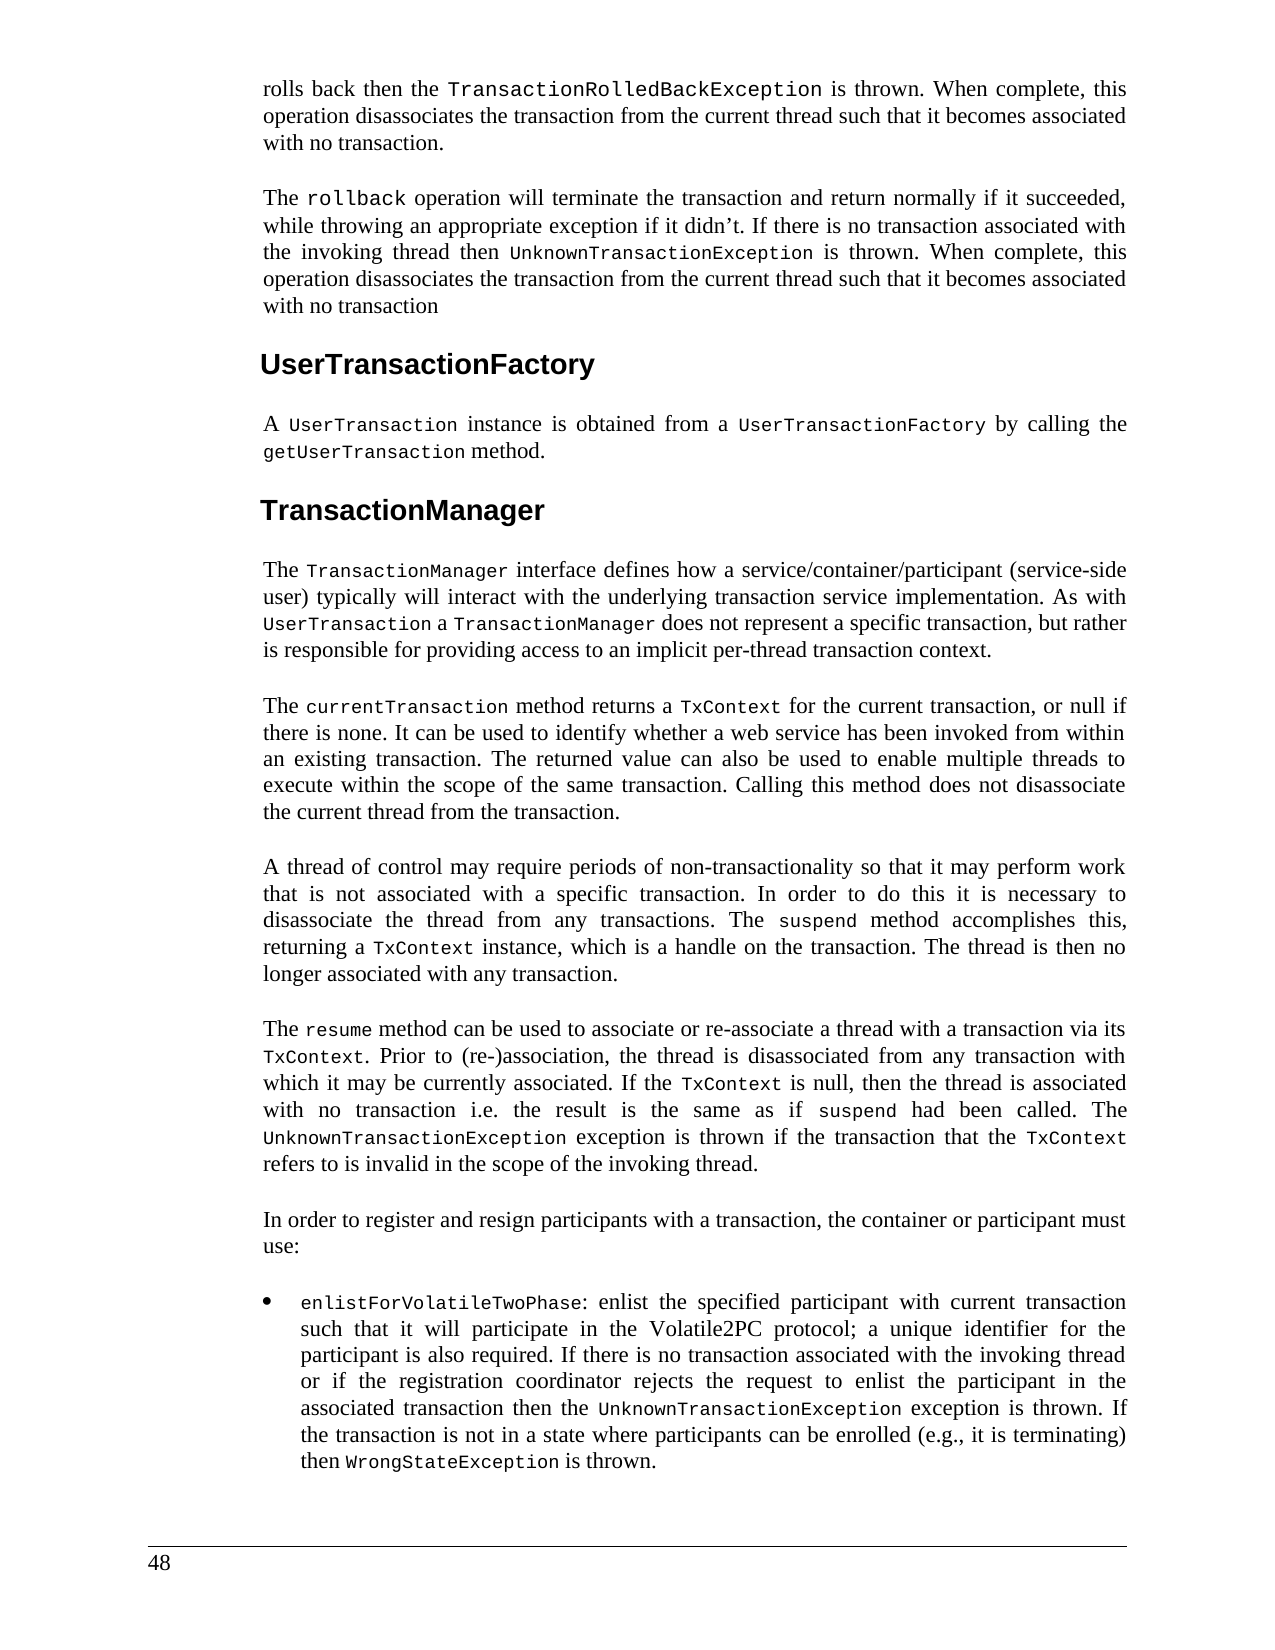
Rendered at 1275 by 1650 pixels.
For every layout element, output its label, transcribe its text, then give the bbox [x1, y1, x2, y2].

text The currentTransaction method returns a TxContext for the current transaction, or null if there is none. It can be used to identify whether a web service has been invoked from within an existing transaction. The returned value can also be used to enable multiple threads to execute within the scope of the same transaction. Calling this method does not disassociate the current thread from the transaction. [263, 692, 1127, 824]
text The rollback operation will terminate the transaction and return normally if it succeeded, while throwing an appropriate exception if it didn’t. If there is no transaction associated with the invoking thread then UnknownTransactionException is thrown. When complete, this operation disassociates the transaction from the current thread such that it becomes associated with no transaction [263, 184, 1127, 318]
text The TransactionManager interface defines how a service/container/participant (service-side user) typically will interact with the underlying transaction service implementation. As with UserTransaction a TransactionManager does not represent a specific transaction, but rather is responsible for providing access to an implicit per-thread transaction context. [263, 556, 1127, 662]
text A thread of control may require periods of non-transactionality so that it may perform work that is not associated with a specific transaction. In order to do this it is necessary to disassociate the thread from any transactions. The suspend method accomplishes this, returning a TxContext instance, which is a handle on the transaction. The thread is then no longer associated with any transaction. [263, 853, 1127, 986]
text A UserTransaction instance is obtained from a UserTransactionFactory by calling the getUserTransaction method. [263, 410, 1127, 464]
text rolls back then the TransactionRolledBackException is thrown. When complete, this operation disassociates the transaction from the current thread such that it becomes associated with no transaction. [263, 75, 1127, 155]
text In order to register and resign participants with a transaction, the container or participant must use: [263, 1206, 1127, 1258]
list enlistForVolatileTwoPhase: enlist the specified participant with current transaction such that it will participate in the Volatile2PC protocol; a unique identifier for the participant is also required. If there is no transaction associated with the invoking thread or if the registration coordinator rejects the request to enlist the participant in the associated transaction then the UnknownTransactionException exception is thrown. If the transaction is not in a state where participants can be enrolled (e.g., it is terminating) then WrongStateException is thrown. [263, 1288, 1127, 1474]
subtitle UserTransactionFactory [148, 347, 1127, 381]
subtitle TransactionManager [148, 493, 1127, 527]
text The resume method can be used to associate or re-associate a thread with a transaction via its TxContext. Prior to (re-)association, the thread is disassociated from any transaction with which it may be currently associated. If the TxContext is null, then the thread is associated with no transaction i.e. the result is the same as if suspend had been called. The UnknownTransactionException exception is thrown if the transaction that the TxContext refers to is invalid in the scope of the invoking thread. [263, 1015, 1127, 1177]
